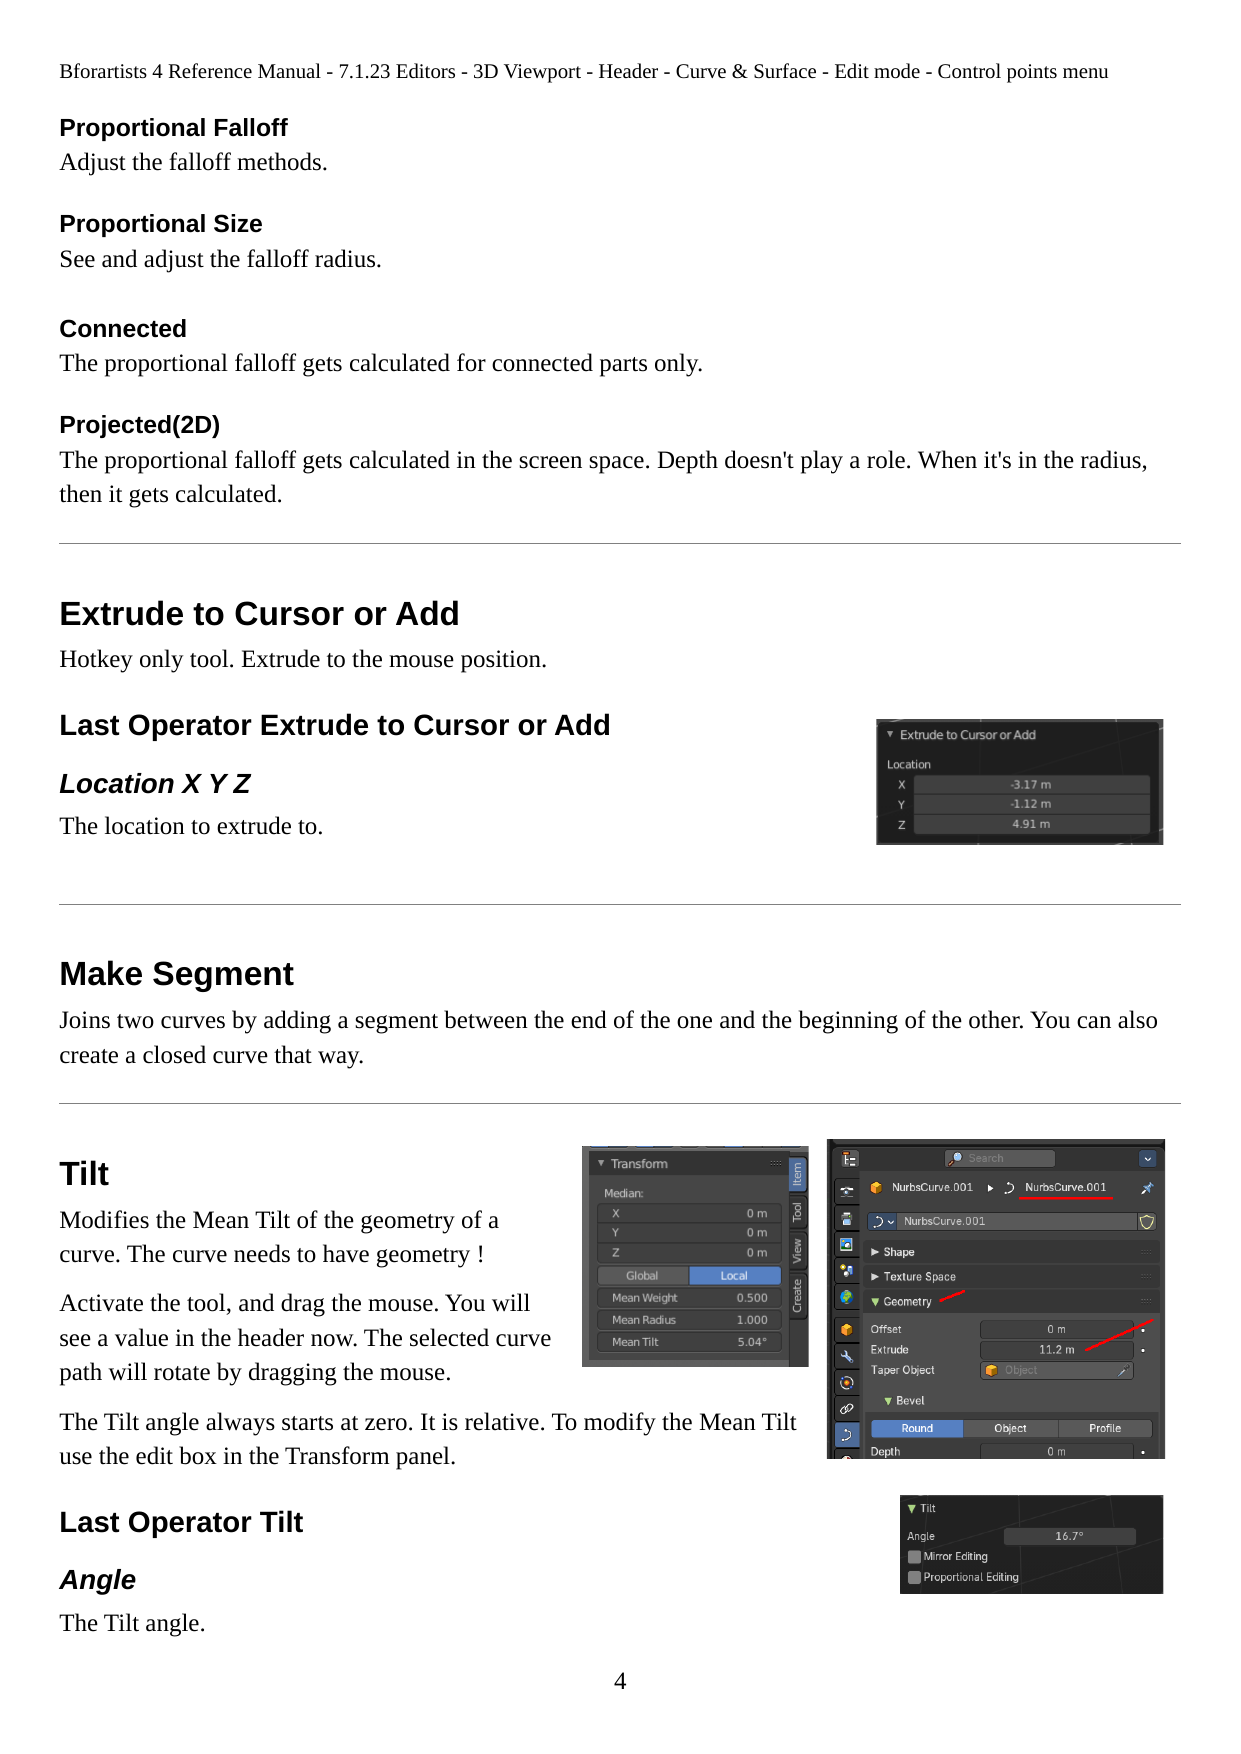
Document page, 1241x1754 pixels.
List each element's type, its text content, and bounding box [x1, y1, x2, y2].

subtitle [1164, 767, 1181, 799]
subtitle Last Operator Extrude to Cursor or Add [59, 708, 1181, 742]
subtitle Proportional Size [59, 209, 1181, 237]
subtitle [809, 1154, 826, 1192]
subtitle Make Segment [59, 954, 1181, 993]
text Joins two curves by adding a segment between the end of the one and the beginning of the other. You can also create a closed curve that way. [59, 1005, 1181, 1068]
subtitle Tilt [59, 1154, 582, 1192]
text The proportional falloff gets calculated in the screen space. Depth doesn't play a role. When it's in the radius, then it gets calculated. [59, 445, 1181, 508]
subtitle Projected(2D) [59, 410, 1181, 439]
subtitle [1164, 1505, 1181, 1538]
subtitle Extrude to Cursor or Add [59, 593, 1181, 632]
subtitle Connected [59, 314, 1181, 342]
text Modifies the Mean Tilt of the geometry of a curve. The curve needs to have geometry ! [59, 1205, 582, 1268]
text Activate the tool, and drag the mouse. You will see a value in the header now. The selected curve path will rotate by dragging the mouse. [59, 1288, 826, 1386]
text Adjust the falloff methods. [59, 147, 1181, 176]
picture [900, 1495, 1164, 1594]
text The proportional falloff gets calculated for connected parts only. [59, 348, 1181, 377]
picture [876, 719, 1164, 845]
text The Tilt angle. [59, 1608, 1181, 1637]
subtitle [1166, 1154, 1181, 1192]
text The Tilt angle always starts at zero. It is relative. To modify the Mean Tilt use the edit box in the Transform panel. [59, 1407, 1181, 1470]
subtitle Proportional Falloff [59, 113, 1181, 141]
subtitle Last Operator Tilt [59, 1505, 900, 1538]
picture [582, 1146, 809, 1367]
text Hotkey only tool. Extrude to the mouse position. [59, 644, 1181, 673]
subtitle Location X Y Z [59, 767, 876, 799]
text See and adjust the falloff radius. [59, 244, 1181, 272]
text The location to extrude to. [59, 811, 876, 840]
picture [826, 1139, 1166, 1459]
subtitle Angle [59, 1563, 1181, 1595]
